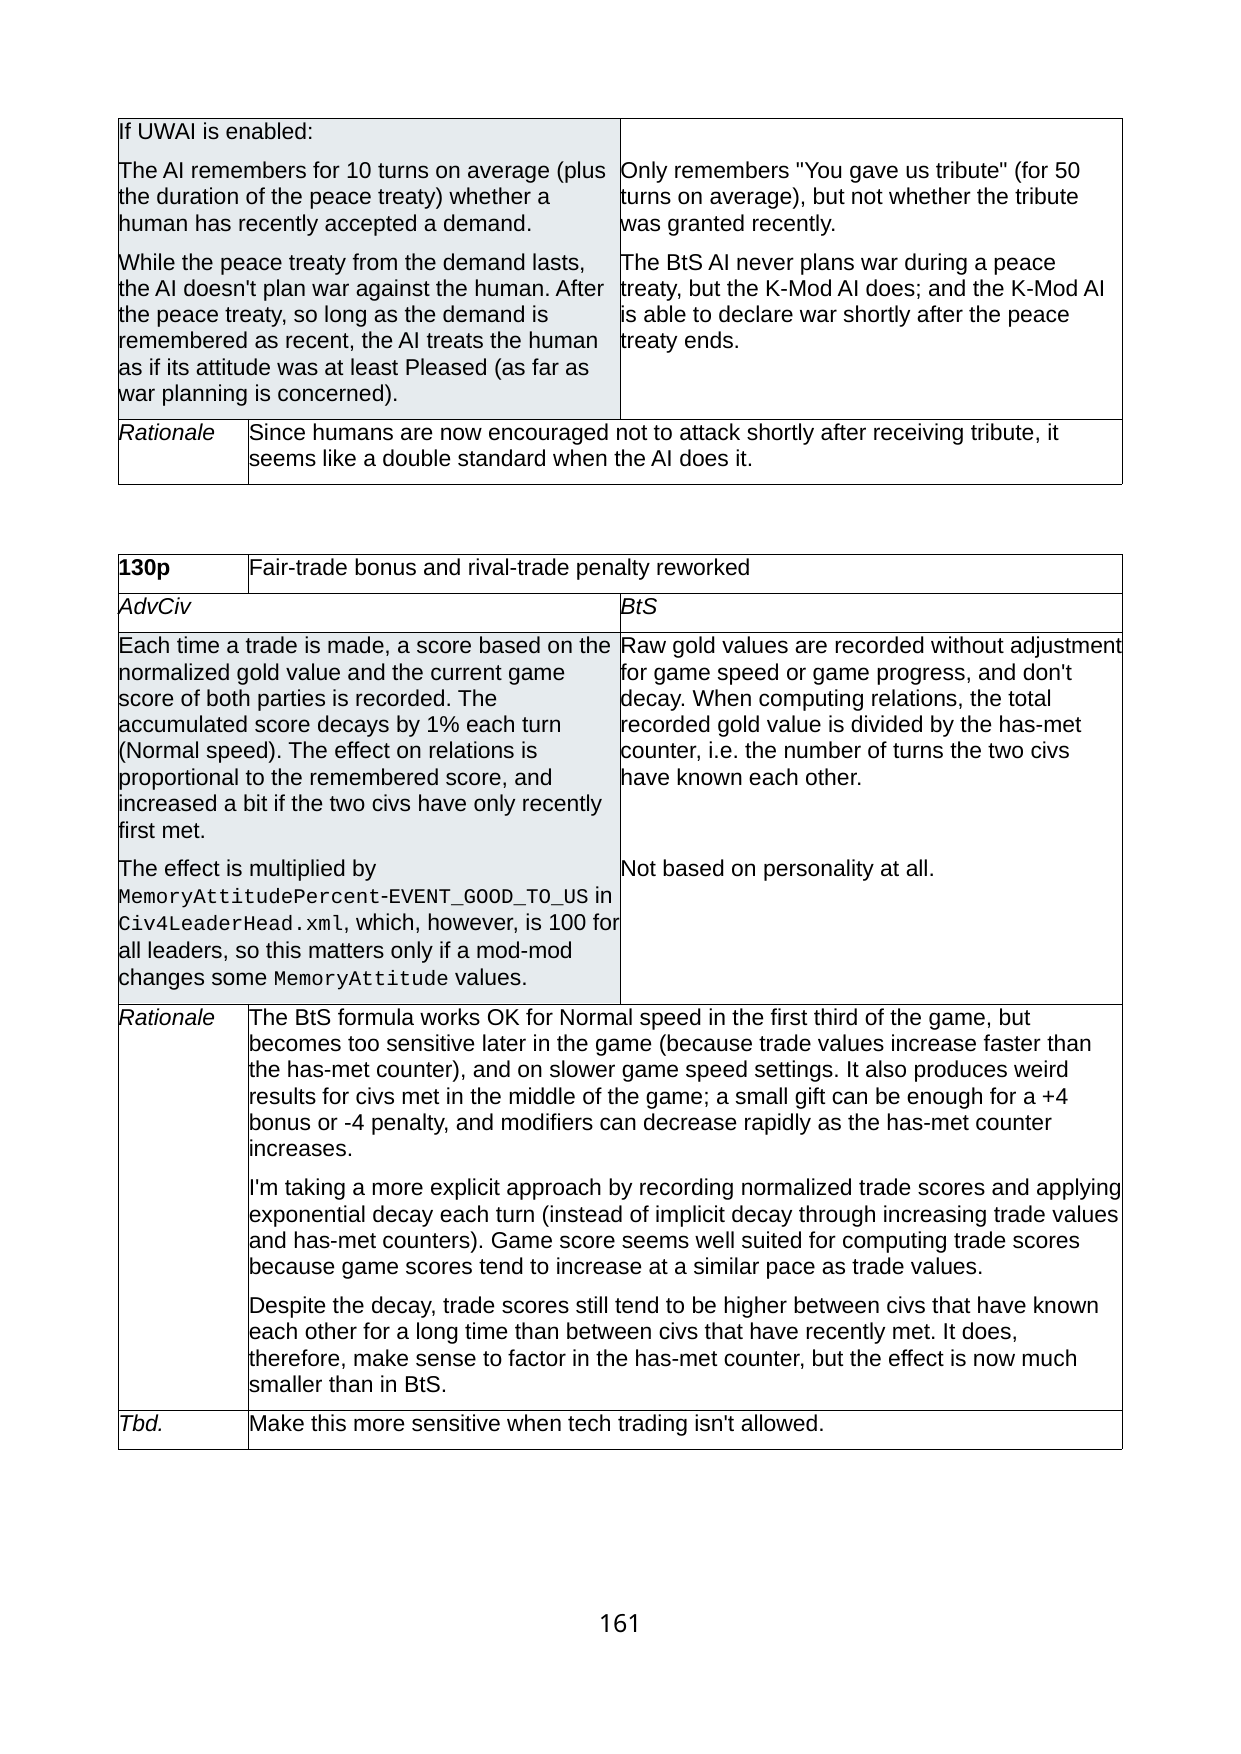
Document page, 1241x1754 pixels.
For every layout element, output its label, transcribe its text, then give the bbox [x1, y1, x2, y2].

table_header Fair-trade bonus and rival-trade penalty reworked [249, 555, 1122, 593]
table_cell Raw gold values are recorded without adjustment for game speed or game progress, and don't decay. When computing relations, the total recorded gold value is divided by the has-met counter, i.e. the number of turns the two civs have known each other. Not based on personality at all. [621, 633, 1122, 1003]
table_cell Since humans are now encouraged not to attack shortly after receiving tribute, it seems like a double standard when the AI does it. [249, 420, 1122, 484]
table_cell Only remembers "You gave us tribute" (for 50 turns on average), but not whether the tribute was granted recently. The BtS AI never plans war during a peace treaty, but the K-Mod AI does; and the K-Mod AI is able to declare war shortly after the peace treaty ends. [621, 119, 1122, 419]
table_cell Make this more sensitive when tech trading isn't allowed. [249, 1411, 1122, 1449]
table_cell AdvCiv [119, 594, 620, 632]
table_cell Tbd. [119, 1411, 248, 1449]
table_header 130p [119, 555, 248, 593]
table_cell The BtS formula works OK for Normal speed in the first third of the game, but becomes too sensitive later in the game (because trade values increase faster than the has-met counter), and on slower game speed settings. It also produces weird results for civs met in the middle of the game; a small gift can be enough for a +4 bonus or -4 penalty, and modifiers can decrease rapidly as the has-met counter increases. I'm taking a more explicit approach by recording normalized trade scores and applying exponential decay each turn (instead of implicit decay through increasing trade values and has-met counters). Game score seems well suited for computing trade scores because game scores tend to increase at a similar pace as trade values. Despite the decay, trade scores still tend to be higher between civs that have known each other for a long time than between civs that have recently met. It does, therefore, make sense to factor in the has-met counter, but the effect is now much smaller than in BtS. [249, 1005, 1122, 1410]
table_cell Rationale [119, 1005, 248, 1410]
table_cell BtS [621, 594, 1122, 632]
table_cell If UWAI is enabled: The AI remembers for 10 turns on average (plus the duration of the peace treaty) whether a human has recently accepted a demand. While the peace treaty from the demand lasts, the AI doesn't plan war against the human. After the peace treaty, so long as the demand is remembered as recent, the AI treats the human as if its attitude was at least Pleased (as far as war planning is concerned). [119, 119, 620, 419]
table_cell Rationale [119, 420, 248, 484]
table_cell Each time a trade is made, a score based on the normalized gold value and the current game score of both parties is recorded. The accumulated score decays by 1% each turn (Normal speed). The effect on relations is proportional to the remembered score, and increased a bit if the two civs have only recently first met. The effect is multiplied by MemoryAttitudePercent-EVENT_GOOD_TO_US in Civ4LeaderHead.xml, which, however, is 100 for all leaders, so this matters only if a mod-mod changes some MemoryAttitude values. [119, 633, 620, 1003]
